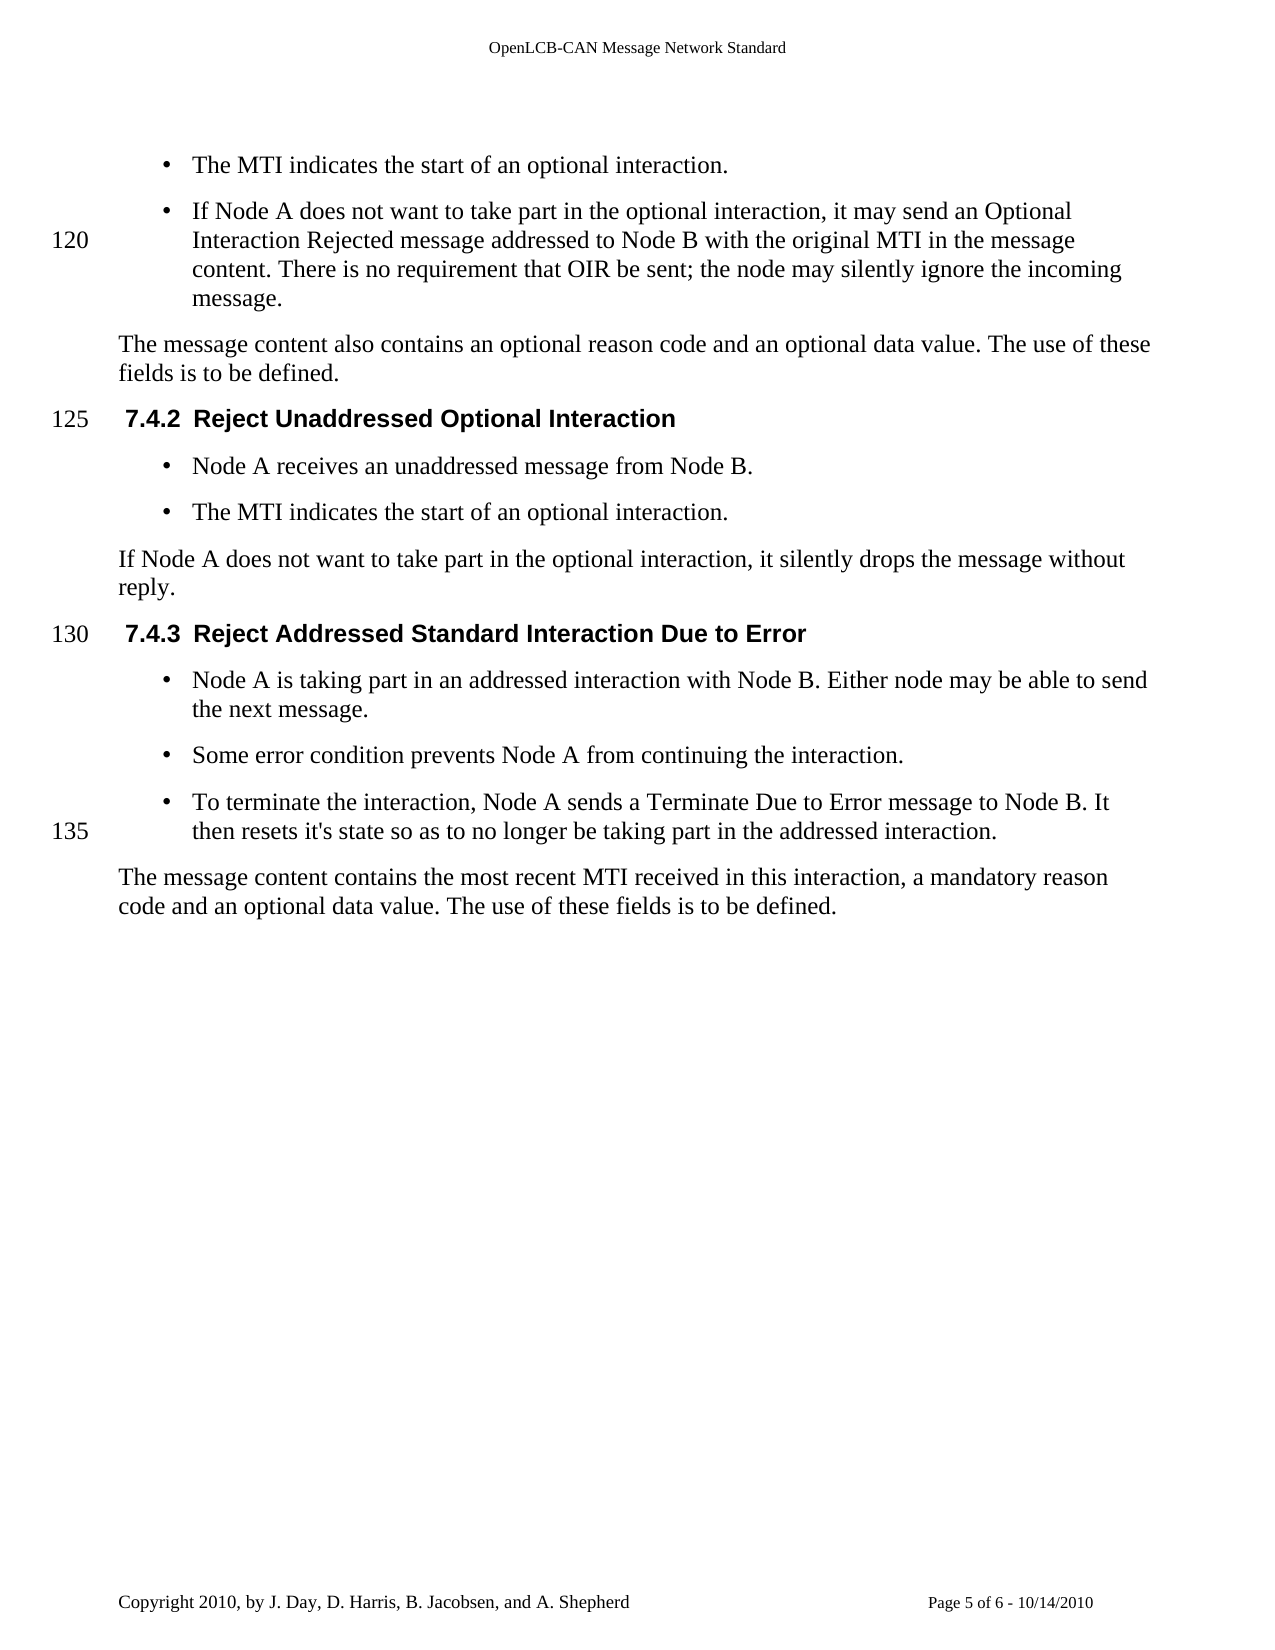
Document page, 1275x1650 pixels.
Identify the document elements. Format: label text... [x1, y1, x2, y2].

text The message content contains the most recent MTI received in this interaction, a mandatory reason code and an optional data value. The use of these fields is to be defined. [118, 862, 1157, 920]
list The MTI indicates the start of an optional interaction. [162, 150, 1157, 179]
list Node A is taking part in an addressed interaction with Node B. Either node may be able to send the next message. [162, 665, 1157, 723]
list The MTI indicates the start of an optional interaction. [162, 497, 1157, 526]
list If Node A does not want to take part in the optional interaction, it may send an Optional Interaction Rejected message addressed to Node B with the original MTI in the message content. There is no requirement that OIR be sent; the node may silently ignore the incoming message. [162, 196, 1157, 311]
subtitle Reject Addressed Standard Interaction Due to Error [118, 619, 1157, 648]
subtitle Reject Unaddressed Optional Interaction [118, 404, 1157, 433]
text If Node A does not want to take part in the optional interaction, it silently drops the message without reply. [118, 544, 1157, 601]
list Some error condition prevents Node A from continuing the interaction. [162, 741, 1157, 769]
list To terminate the interaction, Node A sends a Terminate Due to Error message to Node B. It then resets it's state so as to no longer be taking part in the addressed interaction. [162, 787, 1157, 844]
text The message content also contains an optional reason code and an optional data value. The use of these fields is to be defined. [118, 329, 1157, 387]
list Node A receives an unaddressed message from Node B. [162, 451, 1157, 479]
